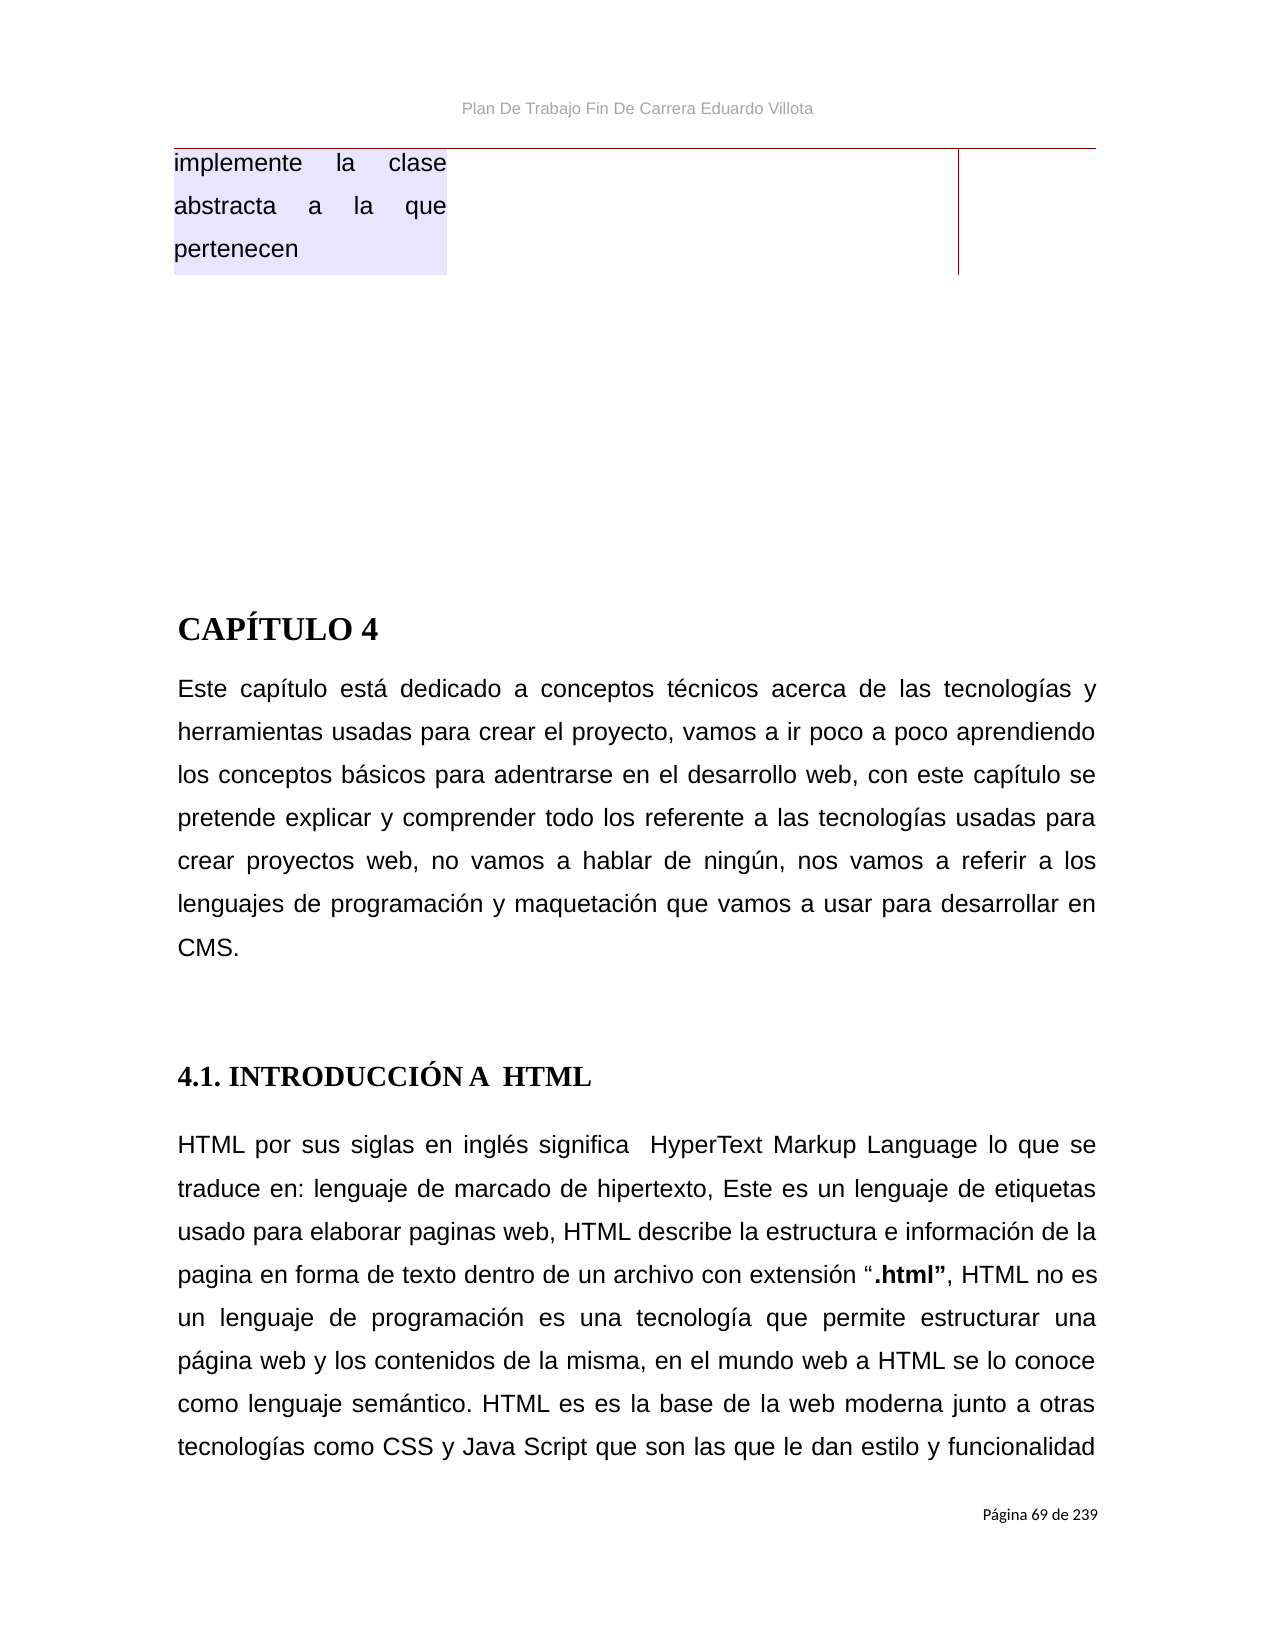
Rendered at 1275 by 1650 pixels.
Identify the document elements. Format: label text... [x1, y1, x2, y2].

table_cell [538, 149, 669, 275]
table_cell [859, 149, 958, 275]
table_cell [763, 149, 859, 275]
text HTML por sus siglas en inglés significa HyperText Markup Language lo que se traduce en: lenguaje de marcado de hipertexto, Este es un lenguaje de etiquetas usado para elaborar paginas web, HTML describe la estructura e información de la pagina en forma de texto dentro de un archivo con extensión “.html”, HTML no es un lenguaje de programación es una tecnología que permite estructurar una página web y los contenidos de la misma, en el mundo web a HTML se lo conoce como lenguaje semántico. HTML es es la base de la web moderna junto a otras tecnologías como CSS y Java Script que son las que le dan estilo y funcionalidad [177, 1131, 1098, 1461]
table_cell [959, 149, 1096, 275]
table_cell implemente la clase abstracta a la que pertenecen [174, 149, 447, 275]
text 4.1. INTRODUCCIÓN A HTML [177, 1059, 1098, 1093]
text CAPÍTULO 4 [177, 609, 1098, 647]
table_cell [447, 149, 537, 275]
text Este capítulo está dedicado a conceptos técnicos acerca de las tecnologías y herramientas usadas para crear el proyecto, vamos a ir poco a poco aprendiendo los conceptos básicos para adentrarse en el desarrollo web, con este capítulo se pretende explicar y comprender todo los referente a las tecnologías usadas para crear proyectos web, no vamos a hablar de ningún, nos vamos a referir a los lenguajes de programación y maquetación que vamos a usar para desarrollar en CMS. [177, 674, 1098, 961]
table_cell [669, 149, 762, 275]
